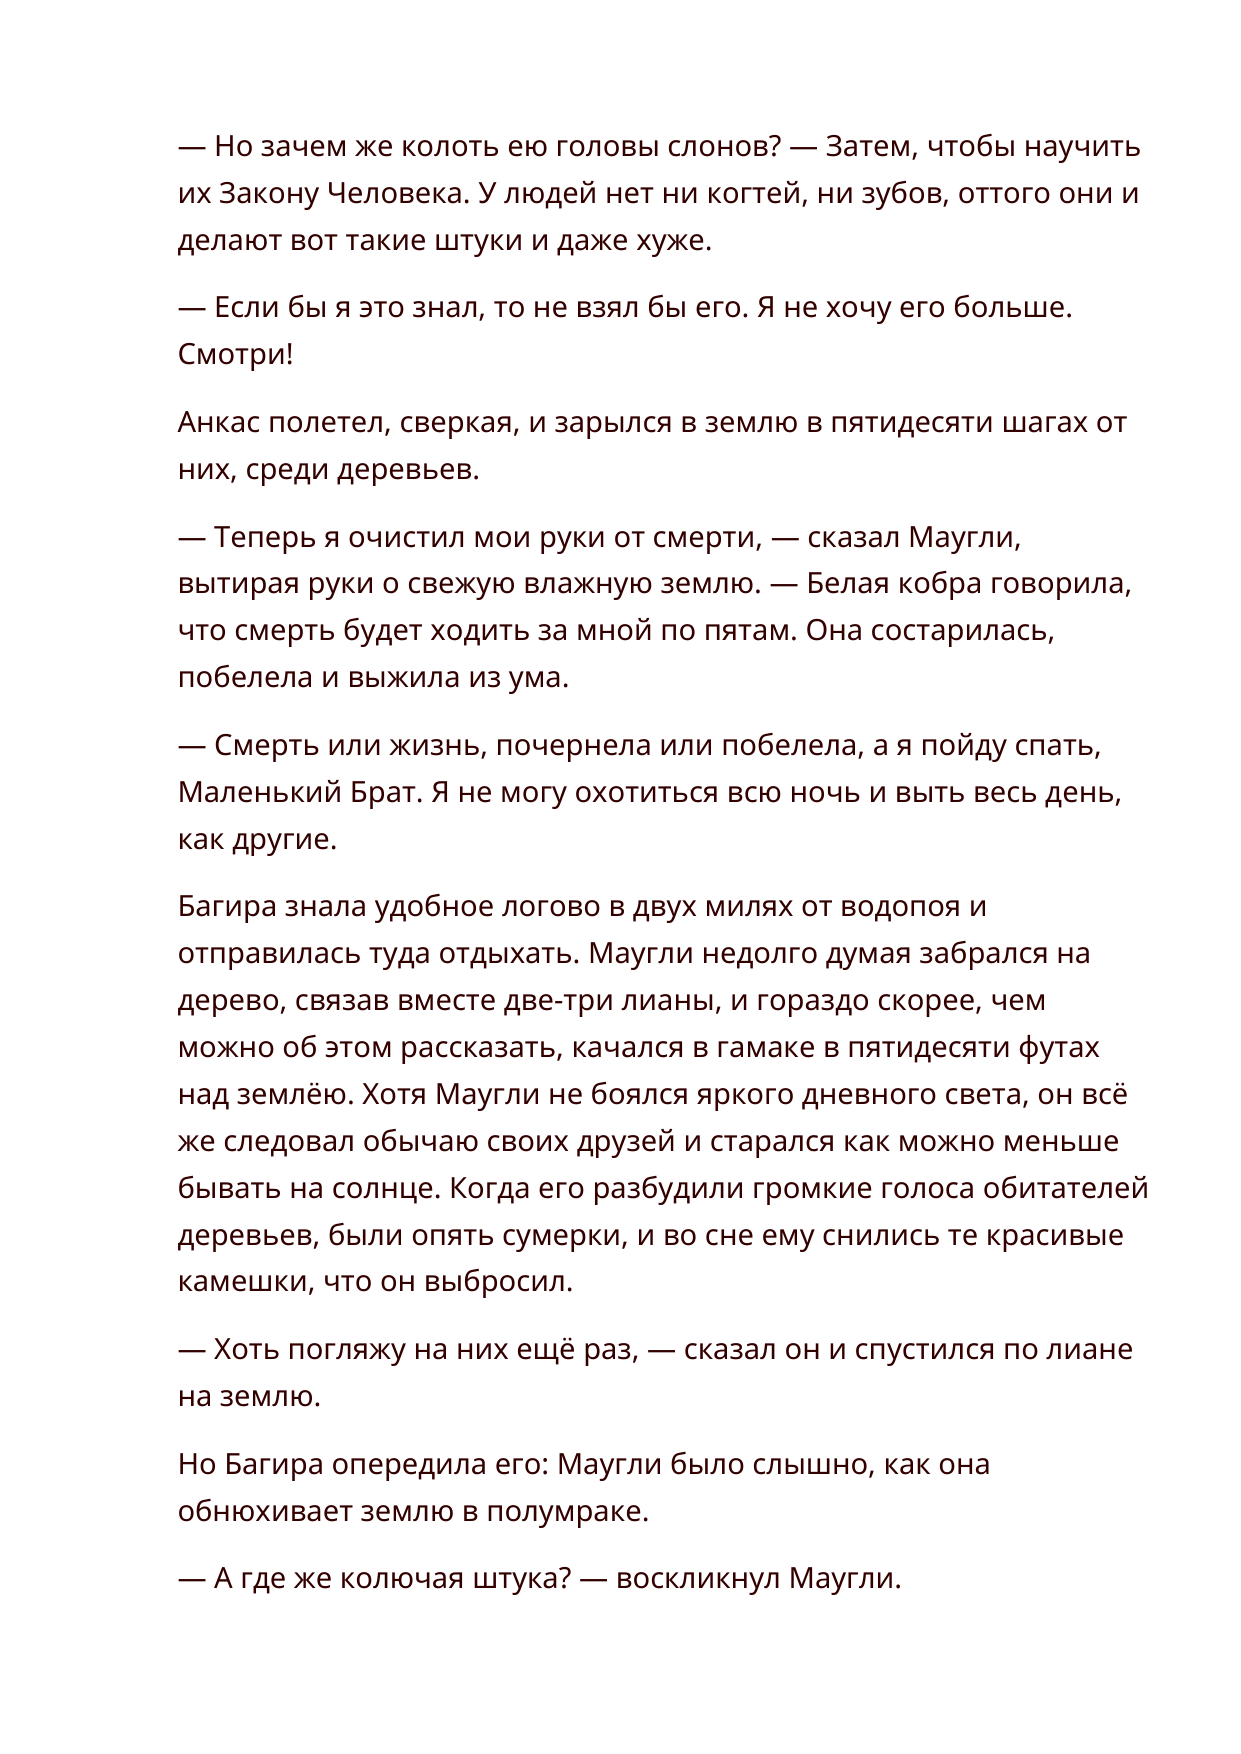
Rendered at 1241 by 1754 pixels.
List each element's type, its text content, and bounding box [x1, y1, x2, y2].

text — Теперь я очистил мои руки от смерти, — сказал Маугли, вытирая руки о свежую влажную землю. — Белая кобра говорила, что смерть будет ходить за мной по пятам. Она состарилась, побелела и выжила из ума. [177, 509, 1152, 696]
text — Смерть или жизнь, почернела или побелела, а я пойду спать, Маленький Брат. Я не могу охотиться всю ночь и выть весь день, как другие. [177, 717, 1152, 858]
text Но Багира опередила его: Маугли было слышно, как она обнюхивает землю в полумраке. [177, 1436, 1152, 1529]
text — А где же колючая штука? — воскликнул Маугли. [177, 1550, 1152, 1597]
text — Хоть погляжу на них ещё раз, — сказал он и спустился по лиане на землю. [177, 1321, 1152, 1415]
text Багира знала удобное логово в двух милях от водопоя и отправилась туда отдыхать. Маугли недолго думая забрался на дерево, связав вместе две-три лианы, и гораздо скорее, чем можно об этом рассказать, качался в гамаке в пятидесяти футах над землёю. Хотя Маугли не боялся яркого дневного света, он всё же следовал обычаю своих друзей и старался как можно меньше бывать на солнце. Когда его разбудили громкие голоса обитателей деревьев, были опять сумерки, и во сне ему снились те красивые камешки, что он выбросил. [177, 878, 1152, 1300]
text Анкас полетел, сверкая, и зарылся в землю в пятидесяти шагах от них, среди деревьев. [177, 394, 1152, 488]
text — Но зачем же колоть ею головы слонов? — Затем, чтобы научить их Закону Человека. У людей нет ни когтей, ни зубов, оттого они и делают вот такие штуки и даже хуже. [177, 118, 1152, 259]
text — Если бы я это знал, то не взял бы его. Я не хочу его больше. Смотри! [177, 279, 1152, 373]
